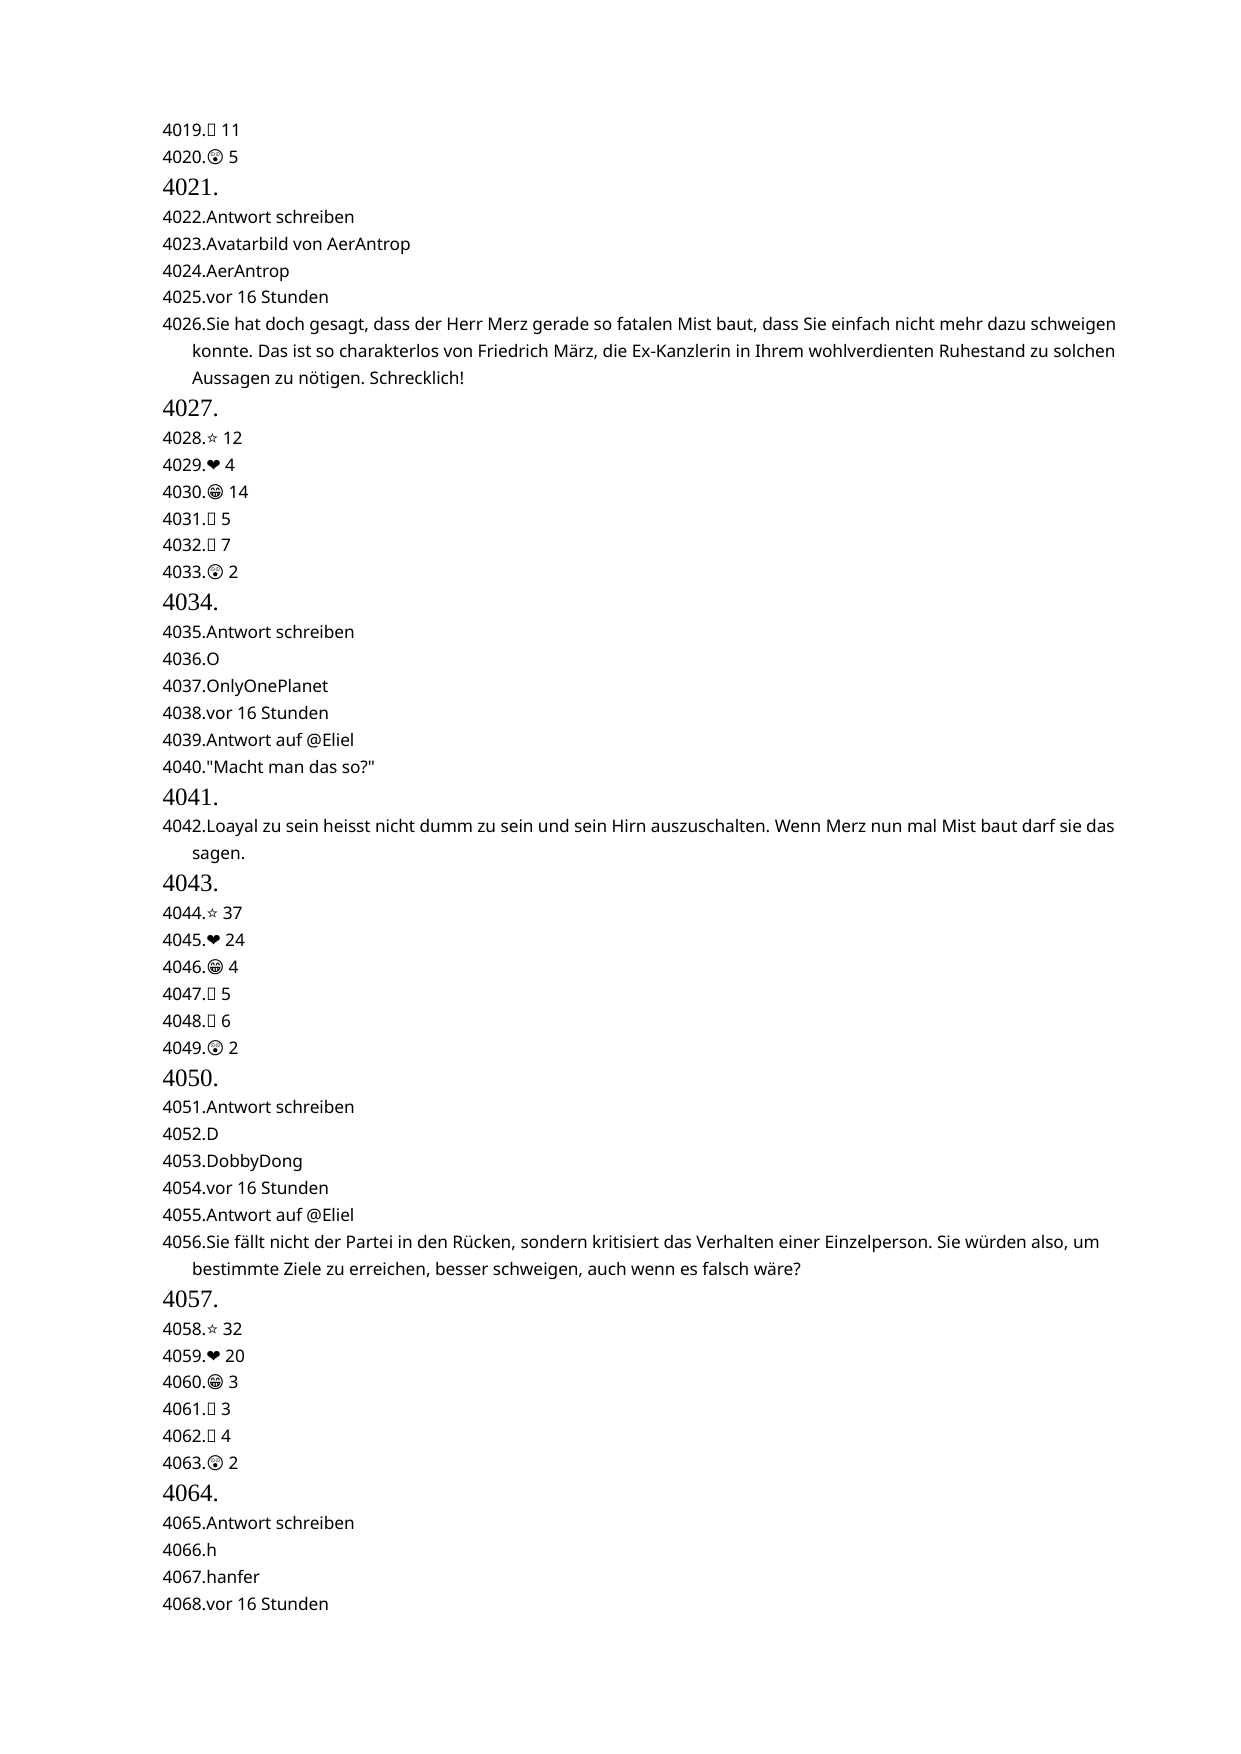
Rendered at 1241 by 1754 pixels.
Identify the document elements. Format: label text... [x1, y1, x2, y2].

list Antwort schreiben [162, 1511, 1122, 1534]
list 🤨 7 [162, 533, 1122, 557]
list Sie fällt nicht der Partei in den Rücken, sondern kritisiert das Verhalten einer Einzelperson. Sie würden also, um bestimmte Ziele zu erreichen, besser schweigen, auch wenn es falsch wäre? [162, 1230, 1122, 1280]
list ⭐️ 12 [162, 426, 1122, 449]
list 😁 14 [162, 480, 1122, 503]
list 🤨 11 [162, 118, 1122, 142]
list ⭐️ 37 [162, 901, 1122, 925]
list DobbyDong [162, 1149, 1122, 1173]
list vor 16 Stunden [162, 1176, 1122, 1200]
list Avatarbild von AerAntrop [162, 232, 1122, 255]
list 🤨 6 [162, 1009, 1122, 1032]
list vor 16 Stunden [162, 1592, 1122, 1615]
list ❤️ 20 [162, 1344, 1122, 1367]
list vor 16 Stunden [162, 701, 1122, 724]
list 🙁 5 [162, 507, 1122, 530]
list "Macht man das so?" [162, 755, 1122, 778]
list Antwort auf @Eliel [162, 728, 1122, 751]
list Sie hat doch gesagt, dass der Herr Merz gerade so fatalen Mist baut, dass Sie einfach nicht mehr dazu schweigen konnte. Das ist so charakterlos von Friedrich März, die Ex-Kanzlerin in Ihrem wohlverdienten Ruhestand zu solchen Aussagen zu nötigen. Schrecklich! [162, 312, 1122, 389]
list AerAntrop [162, 259, 1122, 282]
list hanfer [162, 1565, 1122, 1588]
list 🙁 3 [162, 1397, 1122, 1421]
list 🙁 5 [162, 982, 1122, 1005]
list h [162, 1538, 1122, 1561]
list 😲 5 [162, 145, 1122, 168]
list Antwort auf @Eliel [162, 1203, 1122, 1227]
list O [162, 647, 1122, 671]
list Antwort schreiben [162, 620, 1122, 644]
list ⭐️ 32 [162, 1317, 1122, 1340]
list Antwort schreiben [162, 1096, 1122, 1119]
list vor 16 Stunden [162, 286, 1122, 309]
list OnlyOnePlanet [162, 674, 1122, 697]
list D [162, 1122, 1122, 1146]
list Loayal zu sein heisst nicht dumm zu sein und sein Hirn auszuschalten. Wenn Merz nun mal Mist baut darf sie das sagen. [162, 814, 1122, 865]
list 😲 2 [162, 1451, 1122, 1474]
list 😲 2 [162, 560, 1122, 584]
list 😁 3 [162, 1371, 1122, 1394]
list 😁 4 [162, 955, 1122, 978]
list Antwort schreiben [162, 205, 1122, 228]
list ❤️ 24 [162, 928, 1122, 952]
list 😲 2 [162, 1036, 1122, 1059]
list ❤️ 4 [162, 453, 1122, 476]
list 🤨 4 [162, 1424, 1122, 1448]
